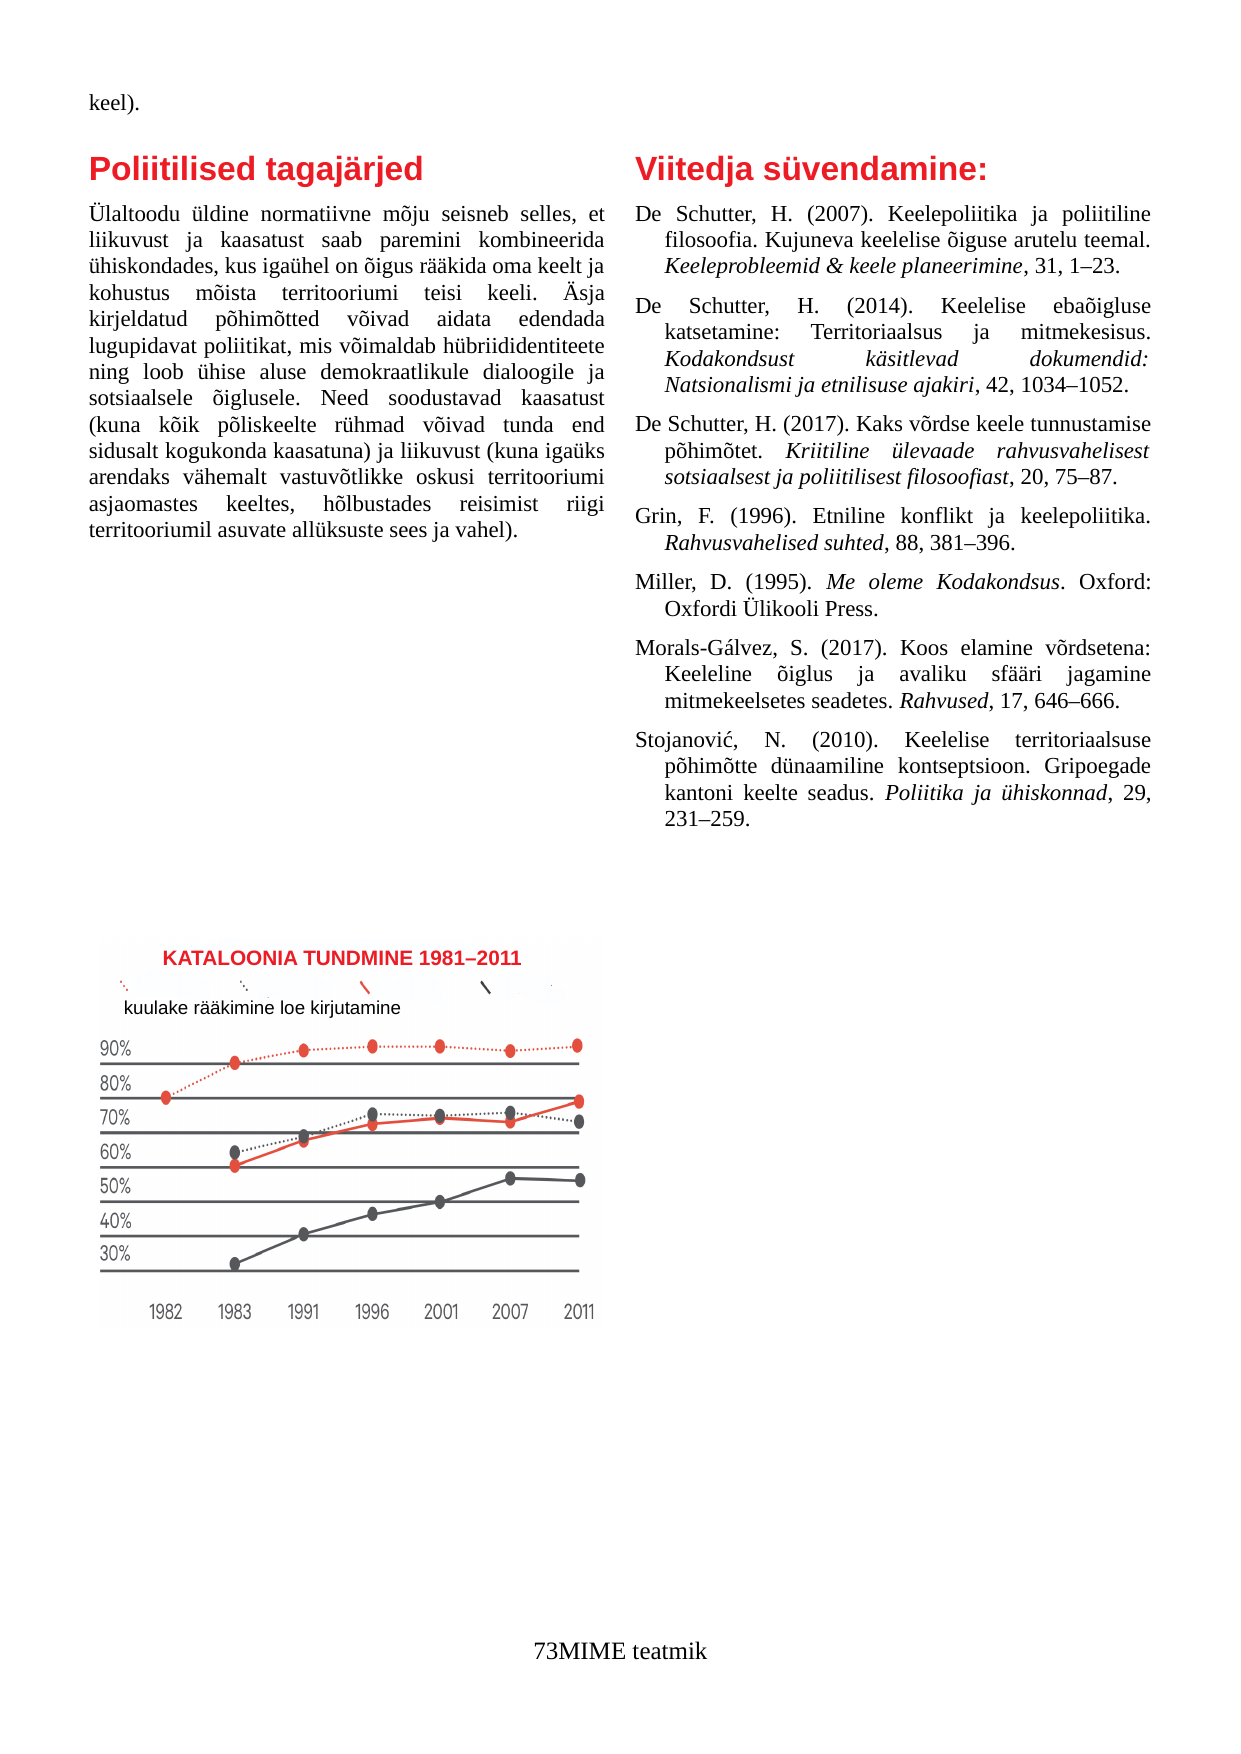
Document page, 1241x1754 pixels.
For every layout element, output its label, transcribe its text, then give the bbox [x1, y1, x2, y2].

subtitle Viitedja süvendamine: [635, 149, 1152, 187]
text Morals-Gálvez, S. (2017). Koos elamine võrdsetena: Keeleline õiglus ja avaliku sfääri jagamine mitmekeelsetes seadetes. Rahvused, 17, 646–666. [635, 634, 1152, 713]
text Miller, D. (1995). Me oleme Kodakondsus. Oxford: Oxfordi Ülikooli Press. [635, 568, 1152, 621]
text keel). [88, 88, 605, 115]
text De Schutter, H. (2017). Kaks võrdse keele tunnustamise põhimõtet. Kriitiline ülevaade rahvusvahelisest sotsiaalsest ja poliitilisest filosoofiast, 20, 75–87. [635, 410, 1152, 489]
subtitle Poliitilised tagajärjed [88, 149, 605, 187]
text De Schutter, H. (2014). Keelelise ebaõigluse katsetamine: Territoriaalsus ja mitmekesisus. Kodakondsust käsitlevad dokumendid: Natsionalismi ja etnilisuse ajakiri, 42, 1034–1052. [635, 292, 1152, 397]
text Ülaltoodu üldine normatiivne mõju seisneb selles, et liikuvust ja kaasatust saab paremini kombineerida ühiskondades, kus igaühel on õigus rääkida oma keelt ja kohustus mõista territooriumi teisi keeli. Äsja kirjeldatud põhimõtted võivad aidata edendada lugupidavat poliitikat, mis võimaldab hübriididentiteete ning loob ühise aluse demokraatlikule dialoogile ja sotsiaalsele õiglusele. Need soodustavad kaasatust (kuna kõik põliskeelte rühmad võivad tunda end sidusalt kogukonda kaasatuna) ja liikuvust (kuna igaüks arendaks vähemalt vastuvõtlikke oskusi territooriumi asjaomastes keeltes, hõlbustades reisimist riigi territooriumil asuvate allüksuste sees ja vahel). [88, 200, 605, 542]
text De Schutter, H. (2007). Keelepoliitika ja poliitiline filosoofia. Kujuneva keelelise õiguse arutelu teemal. Keeleprobleemid & keele planeerimine, 31, 1–23. [635, 200, 1152, 279]
picture [97, 938, 603, 1328]
text Grin, F. (1996). Etniline konflikt ja keelepoliitika. Rahvusvahelised suhted, 88, 381–396. [635, 502, 1152, 555]
text Stojanović, N. (2010). Keelelise territoriaalsuse põhimõtte dünaamiline kontseptsioon. Gripoegade kantoni keelte seadus. Poliitika ja ühiskonnad, 29, 231–259. [635, 726, 1152, 831]
